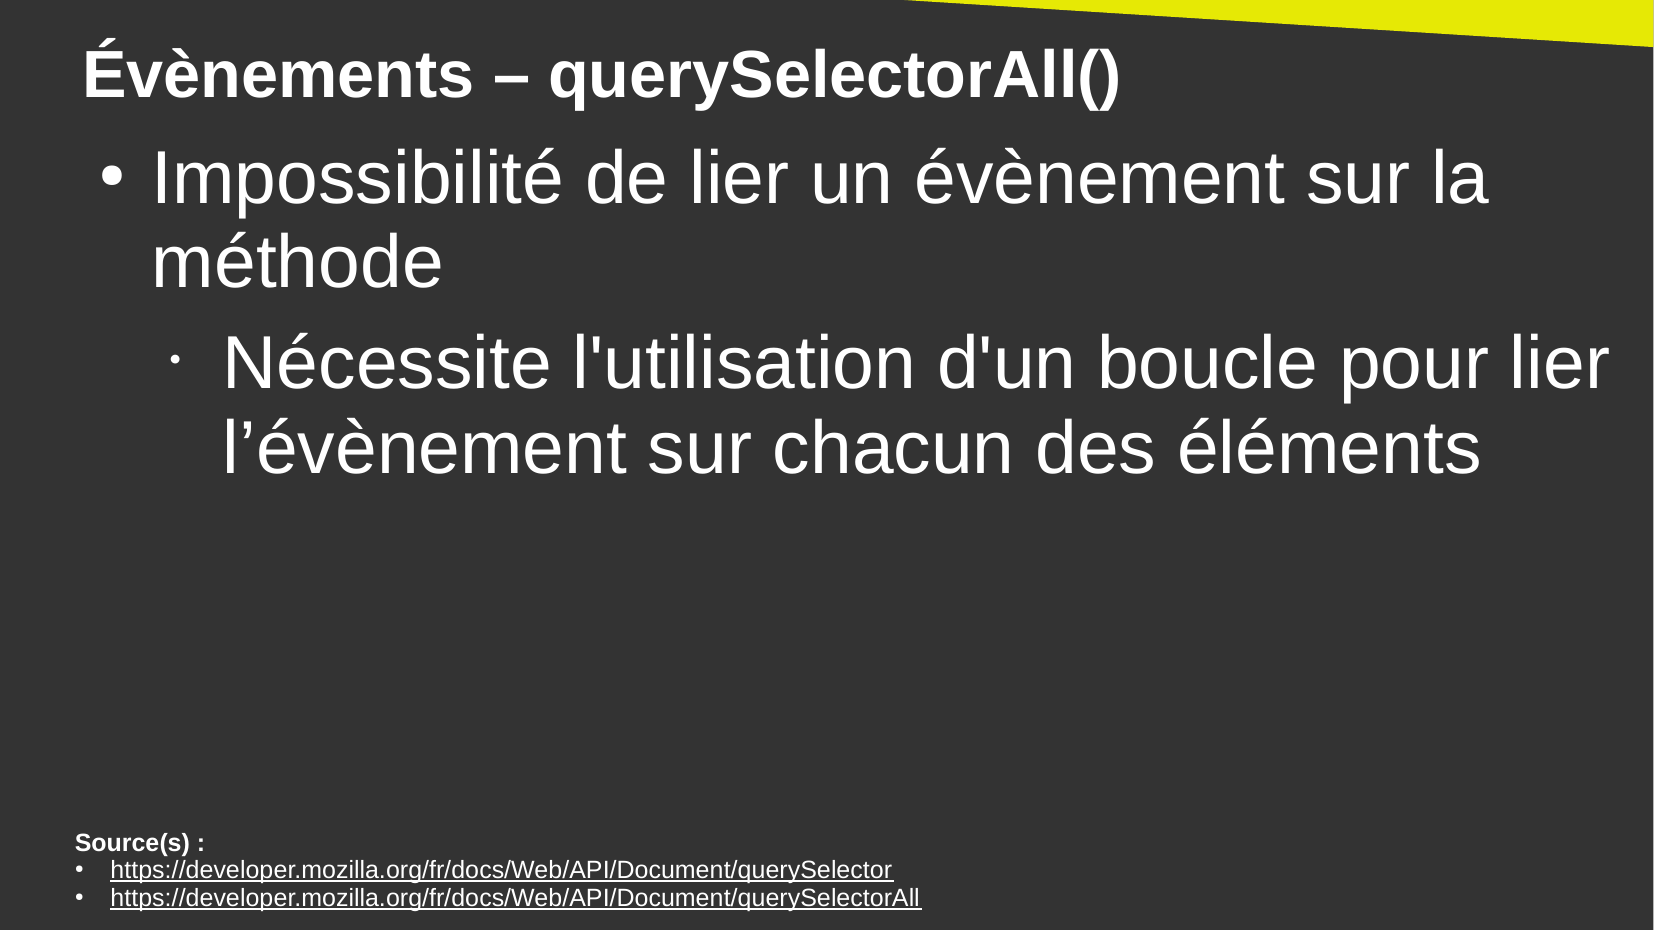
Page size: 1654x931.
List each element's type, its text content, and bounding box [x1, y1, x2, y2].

text_box [904, 0, 1654, 48]
list Impossibilité de lier un évènement sur la méthode Nécessite l'utilisation d'un boucle pour lier l’évènement sur chacun des éléments [80, 135, 1620, 544]
text_box Source(s) : https://developer.mozilla.org/fr/docs/Web/API/Document/querySelector https://developer.mozilla.org/fr/docs/Web/API/Document/querySelectorAll [60, 820, 1583, 920]
title Évènements – querySelectorAll() [82, 37, 1571, 114]
